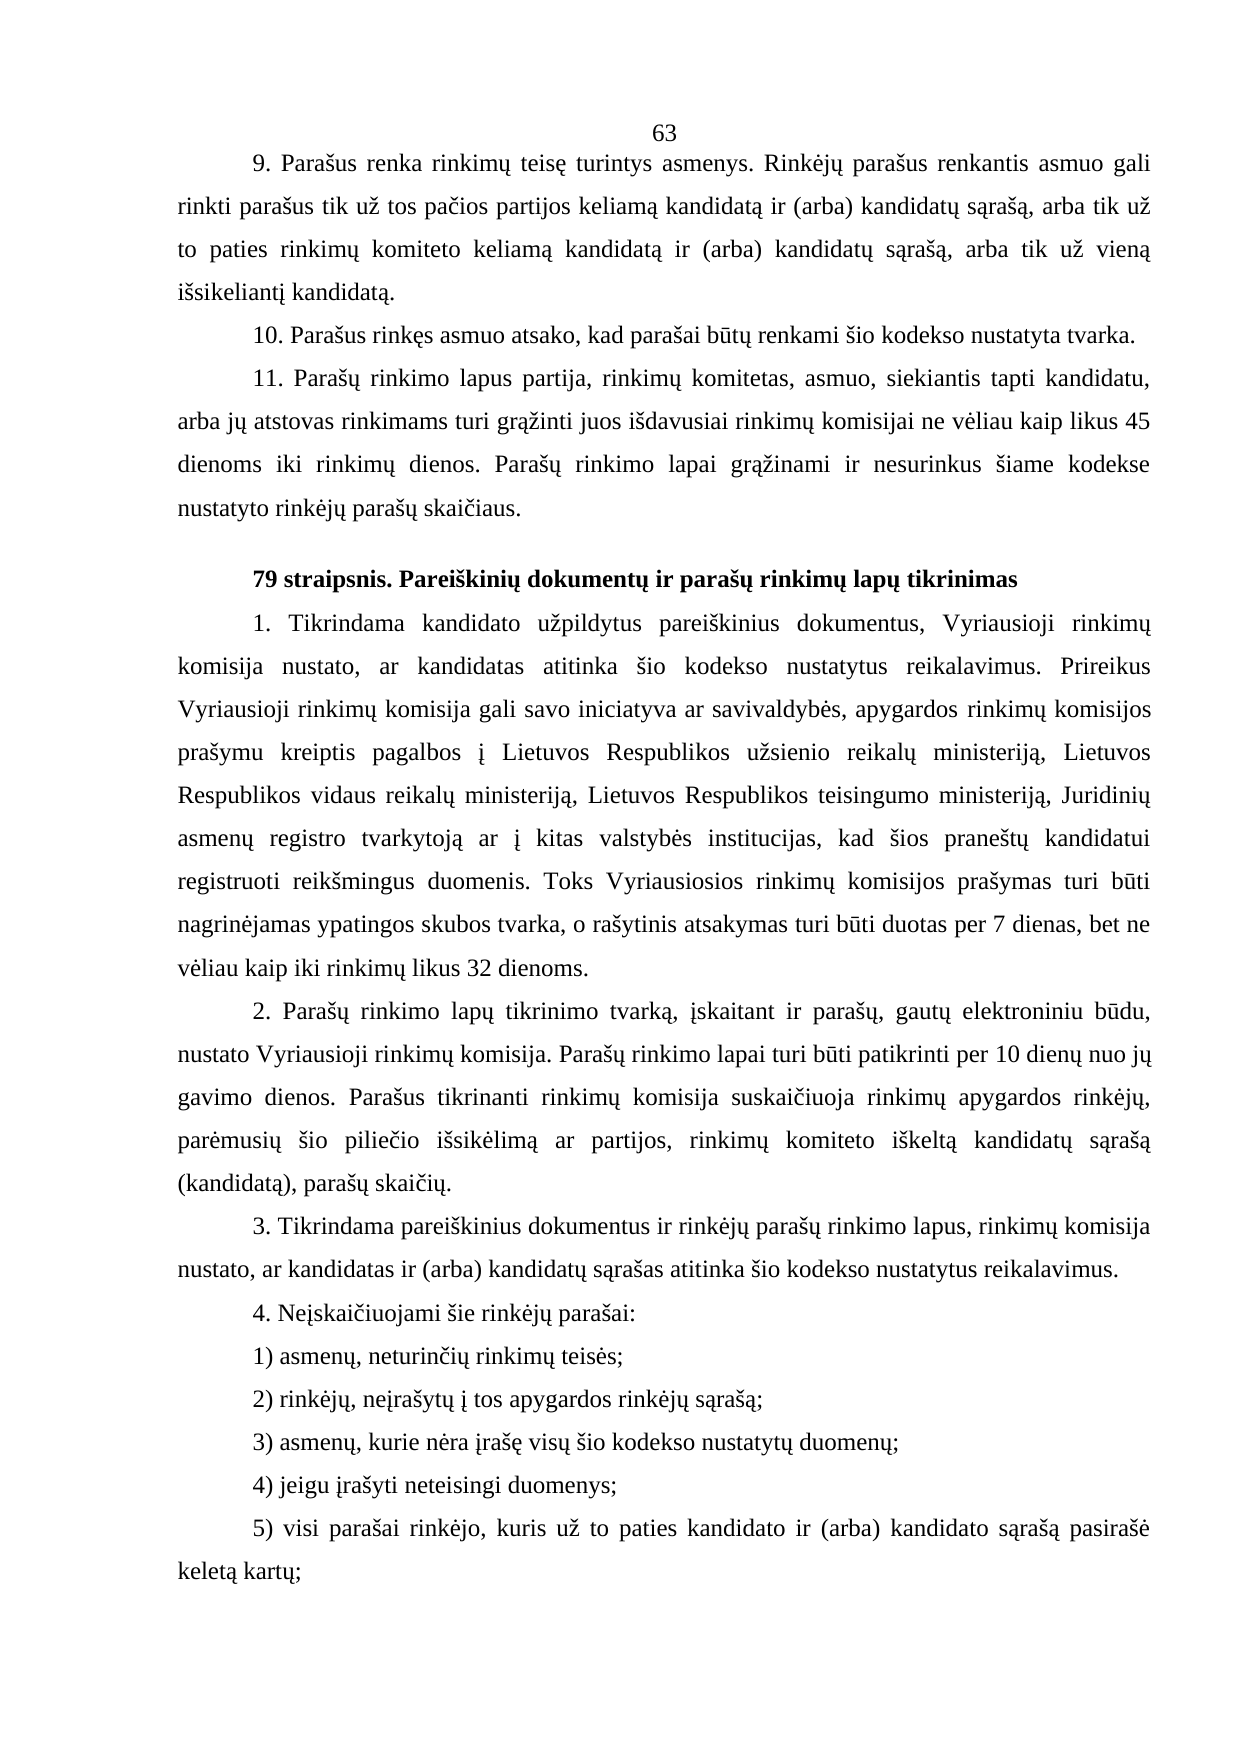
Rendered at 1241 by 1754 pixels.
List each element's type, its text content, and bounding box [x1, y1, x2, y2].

text 1) asmenų, neturinčių rinkimų teisės; [177, 1341, 1152, 1369]
text 4) jeigu įrašyti neteisingi duomenys; [177, 1470, 1152, 1499]
text 9. Parašus renka rinkimų teisę turintys asmenys. Rinkėjų parašus renkantis asmuo gali rinkti parašus tik už tos pačios partijos keliamą kandidatą ir (arba) kandidatų sąrašą, arba tik už to paties rinkimų komiteto keliamą kandidatą ir (arba) kandidatų sąrašą, arba tik už vieną išsikeliantį kandidatą. [177, 148, 1152, 306]
text 11. Parašų rinkimo lapus partija, rinkimų komitetas, asmuo, siekiantis tapti kandidatu, arba jų atstovas rinkimams turi grąžinti juos išdavusiai rinkimų komisijai ne vėliau kaip likus 45 dienoms iki rinkimų dienos. Parašų rinkimo lapai grąžinami ir nesurinkus šiame kodekse nustatyto rinkėjų parašų skaičiaus. [177, 363, 1152, 521]
text 2) rinkėjų, neįrašytų į tos apygardos rinkėjų sąrašą; [177, 1384, 1152, 1413]
text 3. Tikrindama pareiškinius dokumentus ir rinkėjų parašų rinkimo lapus, rinkimų komisija nustato, ar kandidatas ir (arba) kandidatų sąrašas atitinka šio kodekso nustatytus reikalavimus. [177, 1211, 1152, 1283]
text 5) visi parašai rinkėjo, kuris už to paties kandidato ir (arba) kandidato sąrašą pasirašė keletą kartų; [177, 1513, 1152, 1585]
subtitle 79 straipsnis. Pareiškinių dokumentų ir parašų rinkimų lapų tikrinimas [177, 564, 1152, 593]
text 10. Parašus rinkęs asmuo atsako, kad parašai būtų renkami šio kodekso nustatyta tvarka. [177, 320, 1152, 349]
text 1. Tikrindama kandidato užpildytus pareiškinius dokumentus, Vyriausioji rinkimų komisija nustato, ar kandidatas atitinka šio kodekso nustatytus reikalavimus. Prireikus Vyriausioji rinkimų komisija gali savo iniciatyva ar savivaldybės, apygardos rinkimų komisijos prašymu kreiptis pagalbos į Lietuvos Respublikos užsienio reikalų ministeriją, Lietuvos Respublikos vidaus reikalų ministeriją, Lietuvos Respublikos teisingumo ministeriją, Juridinių asmenų registro tvarkytoją ar į kitas valstybės institucijas, kad šios praneštų kandidatui registruoti reikšmingus duomenis. Toks Vyriausiosios rinkimų komisijos prašymas turi būti nagrinėjamas ypatingos skubos tvarka, o rašytinis atsakymas turi būti duotas per 7 dienas, bet ne vėliau kaip iki rinkimų likus 32 dienoms. [177, 608, 1152, 981]
text 4. Neįskaičiuojami šie rinkėjų parašai: [177, 1298, 1152, 1326]
text 2. Parašų rinkimo lapų tikrinimo tvarką, įskaitant ir parašų, gautų elektroniniu būdu, nustato Vyriausioji rinkimų komisija. Parašų rinkimo lapai turi būti patikrinti per 10 dienų nuo jų gavimo dienos. Parašus tikrinanti rinkimų komisija suskaičiuoja rinkimų apygardos rinkėjų, parėmusių šio piliečio išsikėlimą ar partijos, rinkimų komiteto iškeltą kandidatų sąrašą (kandidatą), parašų skaičių. [177, 996, 1152, 1197]
text 3) asmenų, kurie nėra įrašę visų šio kodekso nustatytų duomenų; [177, 1427, 1152, 1456]
